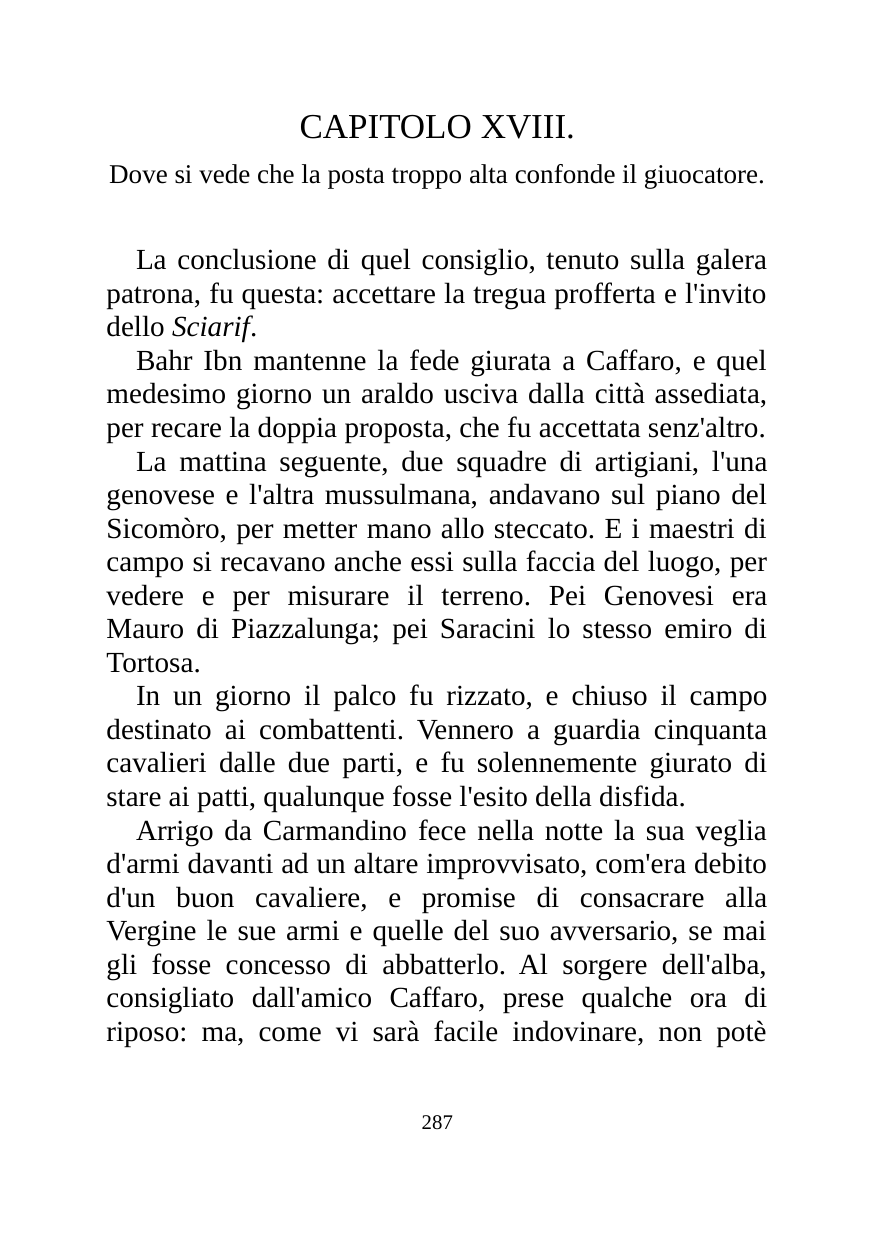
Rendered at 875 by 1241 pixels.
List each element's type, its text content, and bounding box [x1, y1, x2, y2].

text Bahr Ibn mantenne la fede giurata a Caffaro, e quel medesimo giorno un araldo usciva dalla città assediata, per recare la doppia proposta, che fu accettata senz'altro. [106, 343, 768, 444]
subtitle Capitolo XVIII. [106, 106, 768, 146]
text La mattina seguente, due squadre di artigiani, l'una genovese e l'altra mussulmana, andavano sul piano del Sicomòro, per metter mano allo steccato. E i maestri di campo si recavano anche essi sulla faccia del luogo, per vedere e per misurare il terreno. Pei Genovesi era Mauro di Piazzalunga; pei Saracini lo stesso emiro di Tortosa. [106, 444, 768, 678]
text In un giorno il palco fu rizzato, e chiuso il campo destinato ai combattenti. Vennero a guardia cinquanta cavalieri dalle due parti, e fu solennemente giurato di stare ai patti, qualunque fosse l'esito della disfida. [106, 678, 768, 813]
text La conclusione di quel consiglio, tenuto sulla galera patrona, fu questa: accettare la tregua profferta e l'invito dello Sciarif. [106, 242, 768, 343]
text Arrigo da Carmandino fece nella notte la sua veglia d'armi davanti ad un altare improvvisato, com'era debito d'un buon cavaliere, e promise di consacrare alla Vergine le sue armi e quelle del suo avversario, se mai gli fosse concesso di abbatterlo. Al sorgere dell'alba, consigliato dall'amico Caffaro, prese qualche ora di riposo: ma, come vi sarà facile indovinare, non potè [106, 813, 768, 1047]
subtitle Dove si vede che la posta troppo alta confonde il giuocatore. [106, 158, 768, 189]
